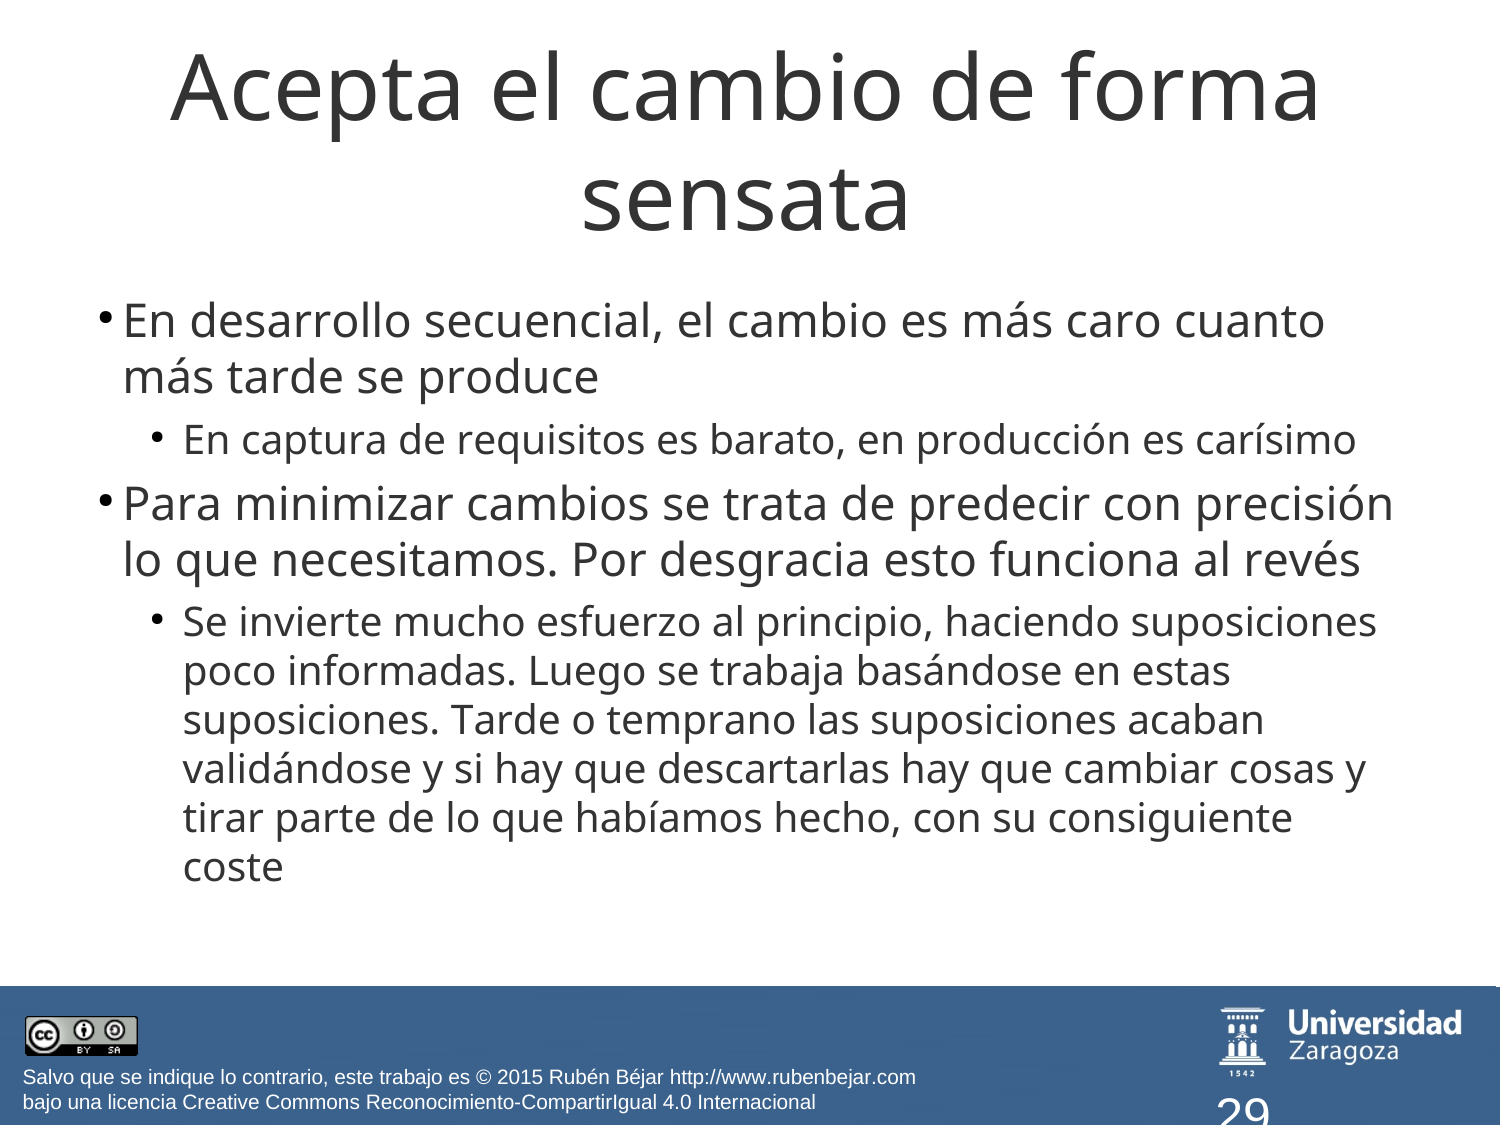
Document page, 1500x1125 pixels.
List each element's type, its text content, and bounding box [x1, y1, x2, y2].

picture [1250, 1102, 1264, 1118]
list En desarrollo secuencial, el cambio es más caro cuanto más tarde se produce En captura de requisitos es barato, en producción es carísimo Para minimizar cambios se trata de predecir con precisión lo que necesitamos. Por desgracia esto funciona al revés Se invierte mucho esfuerzo al principio, haciendo suposiciones poco informadas. Luego se trabaja basándose en estas suposiciones. Tarde o temprano las suposiciones acaban validándose y si hay que descartarlas hay que cambiar cosas y tirar parte de lo que habíamos hecho, con su consiguiente coste [82, 283, 1418, 957]
title Acepta el cambio de forma sensata [74, 21, 1420, 257]
picture [0, 986, 1500, 1125]
